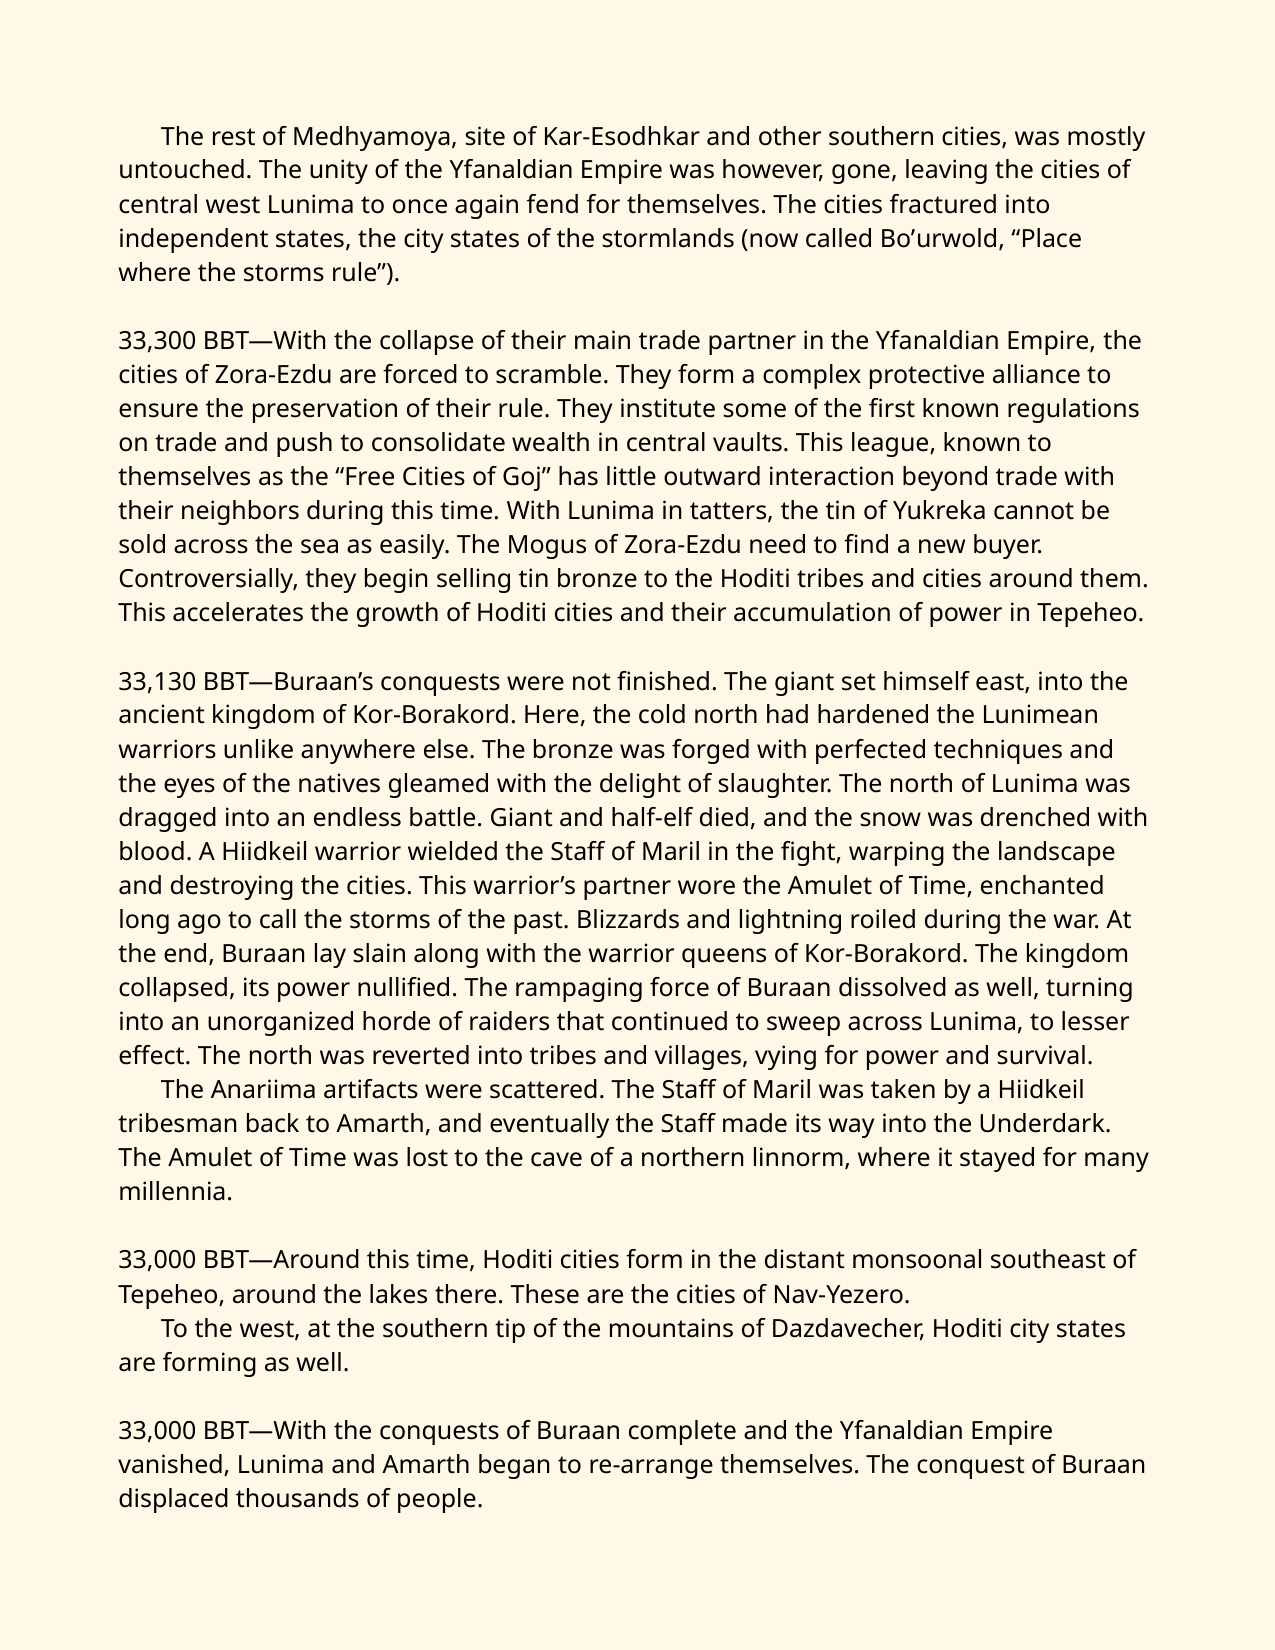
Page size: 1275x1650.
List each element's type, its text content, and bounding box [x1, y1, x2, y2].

text 33,300 BBT—With the collapse of their main trade partner in the Yfanaldian Empire, the cities of Zora-Ezdu are forced to scramble. They form a complex protective alliance to ensure the preservation of their rule. They institute some of the first known regulations on trade and push to consolidate wealth in central vaults. This league, known to themselves as the “Free Cities of Goj” has little outward interaction beyond trade with their neighbors during this time. With Lunima in tatters, the tin of Yukreka cannot be sold across the sea as easily. The Mogus of Zora-Ezdu need to find a new buyer. Controversially, they begin selling tin bronze to the Hoditi tribes and cities around them. This accelerates the growth of Hoditi cities and their accumulation of power in Tepeheo. [118, 322, 1157, 629]
text 33,130 BBT—Buraan’s conquests were not finished. The giant set himself east, into the ancient kingdom of Kor-Borakord. Here, the cold north had hardened the Lunimean warriors unlike anywhere else. The bronze was forged with perfected techniques and the eyes of the natives gleamed with the delight of slaughter. The north of Lunima was dragged into an endless battle. Giant and half-elf died, and the snow was drenched with blood. A Hiidkeil warrior wielded the Staff of Maril in the fight, warping the landscape and destroying the cities. This warrior’s partner wore the Amulet of Time, enchanted long ago to call the storms of the past. Blizzards and lightning roiled during the war. At the end, Buraan lay slain along with the warrior queens of Kor-Borakord. The kingdom collapsed, its power nullified. The rampaging force of Buraan dissolved as well, turning into an unorganized horde of raiders that continued to sweep across Lunima, to lesser effect. The north was reverted into tribes and villages, vying for power and survival. [118, 663, 1157, 1072]
text The rest of Medhyamoya, site of Kar-Esodhkar and other southern cities, was mostly untouched. The unity of the Yfanaldian Empire was however, gone, leaving the cities of central west Lunima to once again fend for themselves. The cities fractured into independent states, the city states of the stormlands (now called Bo’urwold, “Place where the storms rule”). [118, 118, 1157, 288]
text To the west, at the southern tip of the mountains of Dazdavecher, Hoditi city states are forming as well. [118, 1310, 1157, 1378]
text 33,000 BBT—Around this time, Hoditi cities form in the distant monsoonal southeast of Tepeheo, around the lakes there. These are the cities of Nav-Yezero. [118, 1242, 1157, 1310]
text 33,000 BBT—With the conquests of Buraan complete and the Yfanaldian Empire vanished, Lunima and Amarth began to re-arrange themselves. The conquest of Buraan displaced thousands of people. [118, 1412, 1157, 1515]
text The Anariima artifacts were scattered. The Staff of Maril was taken by a Hiidkeil tribesman back to Amarth, and eventually the Staff made its way into the Underdark. The Amulet of Time was lost to the cave of a northern linnorm, where it stayed for many millennia. [118, 1072, 1157, 1208]
